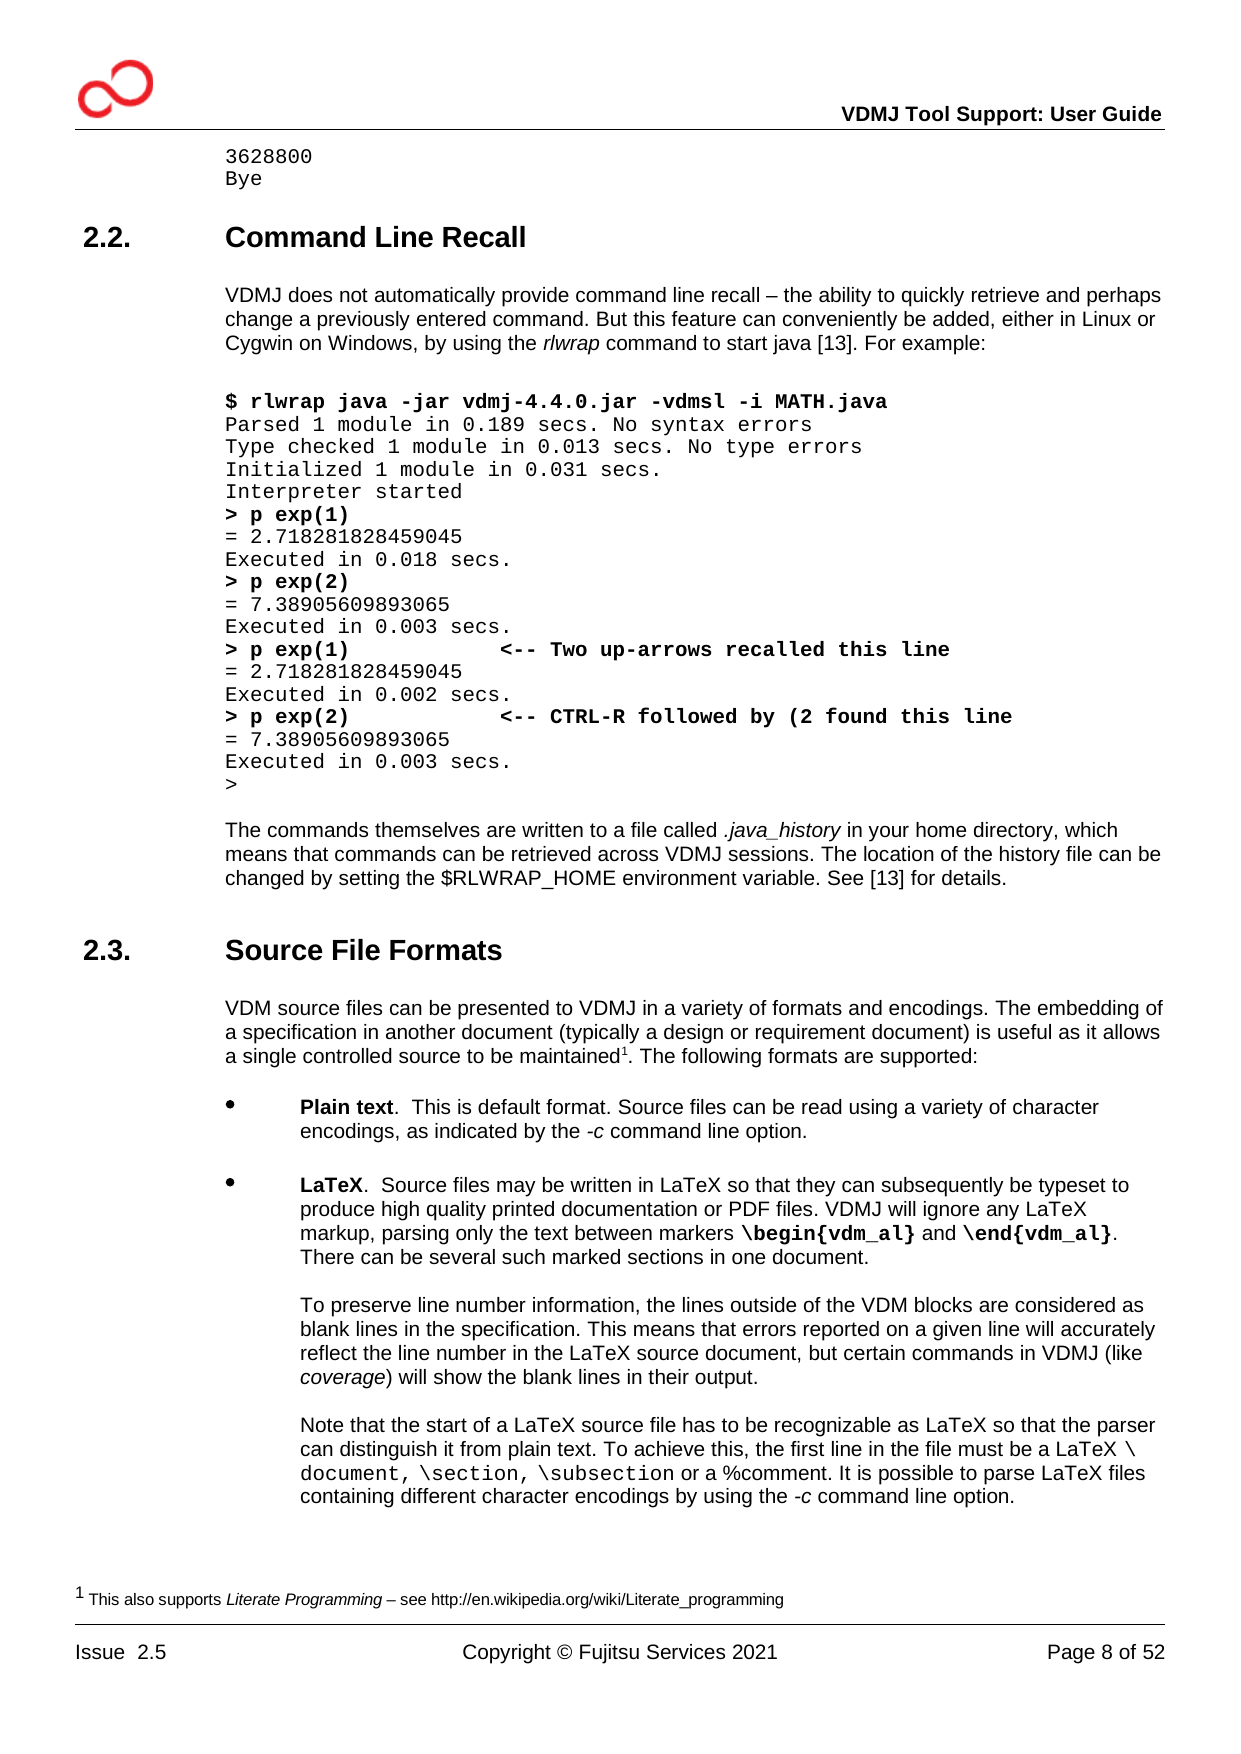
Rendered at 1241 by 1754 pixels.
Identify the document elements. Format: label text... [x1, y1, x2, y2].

text = 7.38905609893065 [225, 593, 1165, 616]
text Initialized 1 module in 0.031 secs. [225, 458, 1165, 481]
text Executed in 0.003 secs. [225, 616, 1165, 638]
text Executed in 0.002 secs. [225, 683, 1165, 706]
list LaTeX. Source files may be written in LaTeX so that they can subsequently be typeset to produce high quality printed documentation or PDF files. VDMJ will ignore any LaTeX markup, parsing only the text between markers \begin{vdm_al} and \end{vdm_al}. There can be several such marked sections in one document. To preserve line number information, the lines outside of the VDM blocks are considered as blank lines in the specification. This means that errors reported on a given line will accurately reflect the line number in the LaTeX source document, but certain commands in VDMJ (like coverage) will show the blank lines in their output. Note that the start of a LaTeX source file has to be recognizable as LaTeX so that the parser can distinguish it from plain text. To achieve this, the first line in the file must be a LaTeX \document, \section, \subsection or a %comment. It is possible to parse LaTeX files containing different character encodings by using the -c command line option. [225, 1173, 1165, 1509]
text = 2.718281828459045 [225, 661, 1165, 683]
text Interpreter started [225, 481, 1165, 503]
text > p exp(1) [225, 503, 1165, 526]
picture [78, 52, 153, 128]
text 3628800 [225, 145, 1165, 168]
text Parsed 1 module in 0.189 secs. No syntax errors [225, 413, 1165, 436]
text > p exp(2) <-- CTRL-R followed by (2 found this line [225, 706, 1165, 728]
text Executed in 0.018 secs. [225, 548, 1165, 571]
subtitle Source File Formats [75, 932, 1165, 966]
list Plain text. This is default format. Source files can be read using a variety of character encodings, as indicated by the -c command line option. [225, 1095, 1165, 1143]
text = 2.718281828459045 [225, 526, 1165, 548]
text > [225, 773, 1165, 796]
text Bye [225, 168, 1165, 190]
text Type checked 1 module in 0.013 secs. No type errors [225, 436, 1165, 458]
text > p exp(1) <-- Two up-arrows recalled this line [225, 638, 1165, 661]
text VDM source files can be presented to VDMJ in a variety of formats and encodings. The embedding of a specification in another document (typically a design or requirement document) is useful as it allows a single controlled source to be maintained. The following formats are supported: [225, 996, 1165, 1068]
text > p exp(2) [225, 571, 1165, 593]
text This also supports Literate Programming – see http://en.wikipedia.org/wiki/Literate_programming [75, 1590, 1165, 1609]
text VDMJ does not automatically provide command line recall – the ability to quickly retrieve and perhaps change a previously entered command. But this feature can conveniently be added, either in Linux or Cygwin on Windows, by using the rlwrap command to start java [13]. For example: [225, 284, 1165, 356]
text Executed in 0.003 secs. [225, 751, 1165, 773]
text = 7.38905609893065 [225, 728, 1165, 751]
subtitle Command Line Recall [75, 220, 1165, 254]
text The commands themselves are written to a file called .java_history in your home directory, which means that commands can be retrieved across VDMJ sessions. The location of the history file can be changed by setting the $RLWRAP_HOME environment variable. See [13] for details. [225, 818, 1165, 890]
text $ rlwrap java -jar vdmj-4.4.0.jar -vdmsl -i MATH.java [225, 391, 1165, 413]
